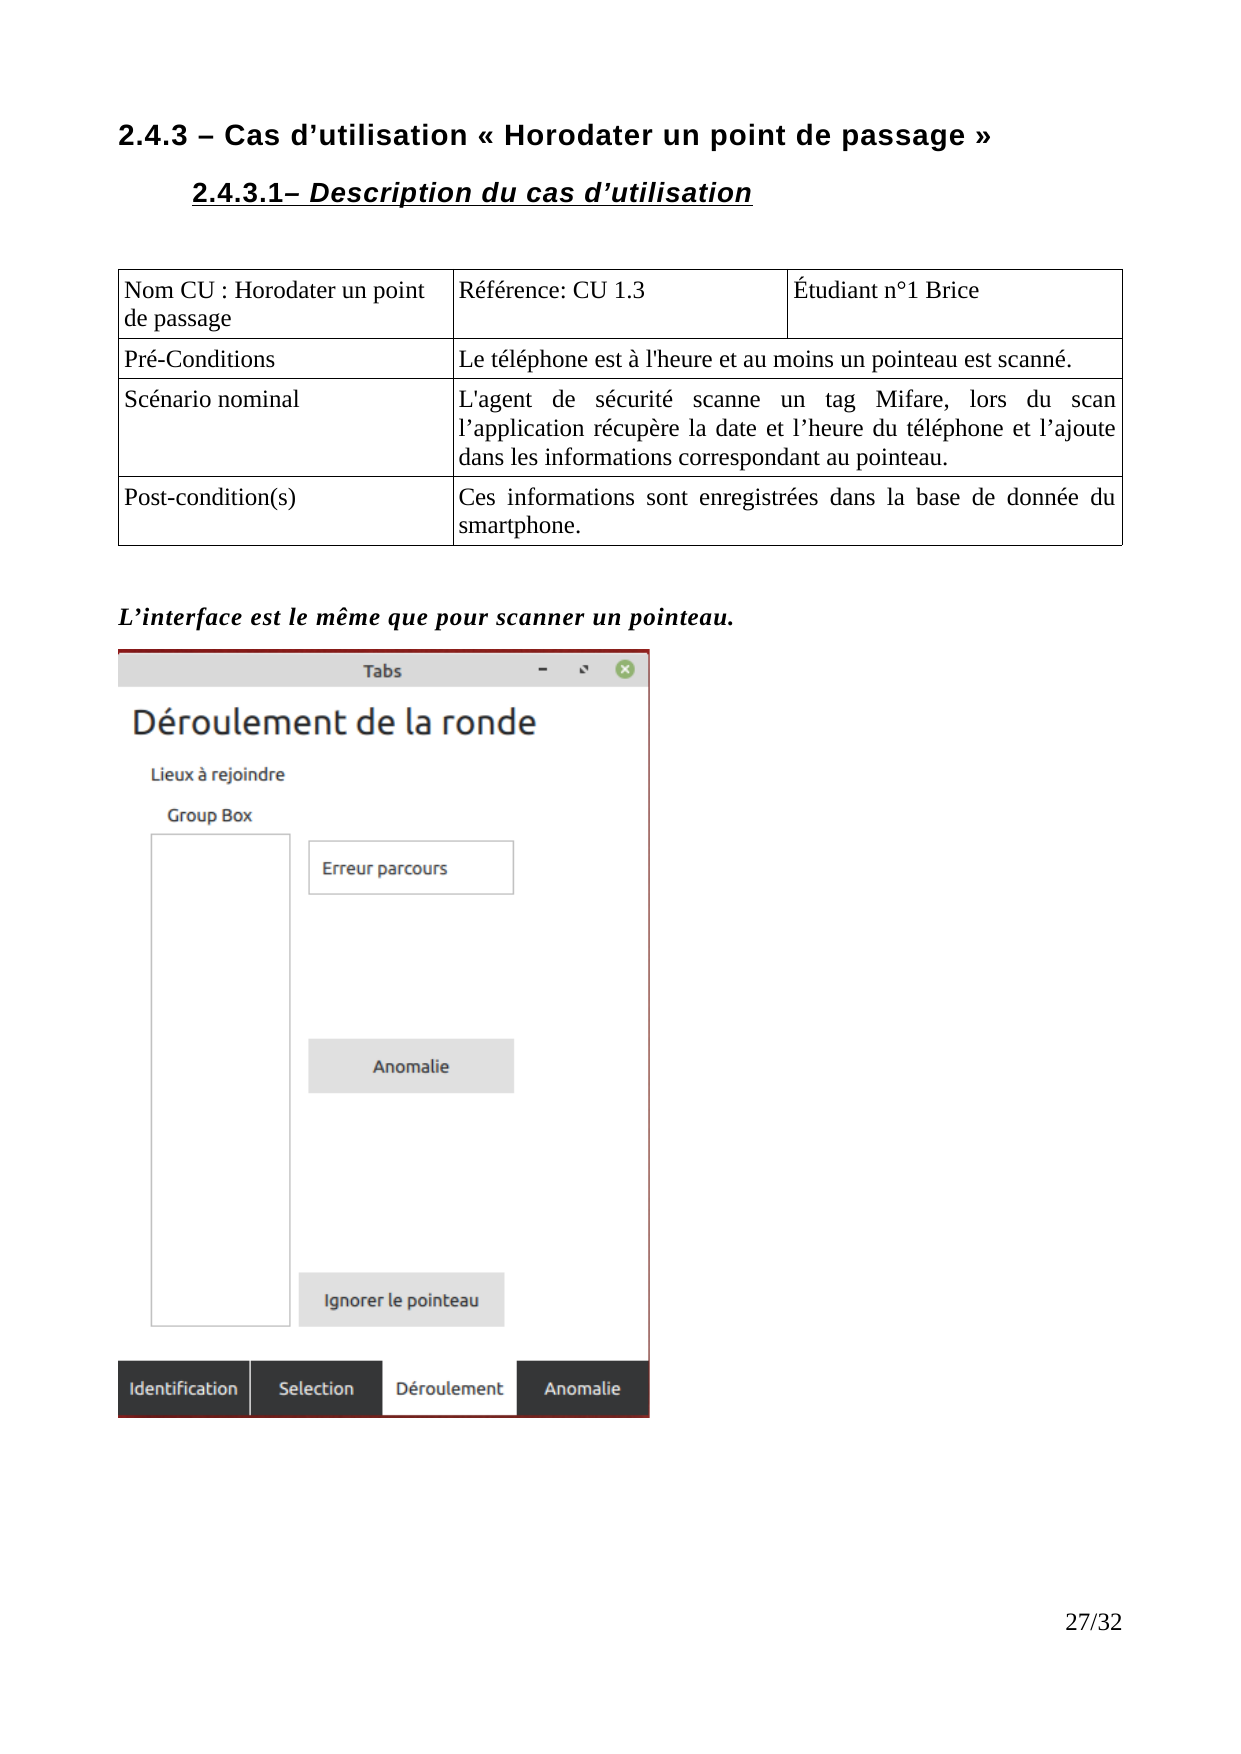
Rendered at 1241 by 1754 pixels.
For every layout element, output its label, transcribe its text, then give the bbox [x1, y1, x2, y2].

table_header Nom CU : Horodater un point de passage [119, 270, 453, 338]
table_cell Ces informations sont enregistrées dans la base de donnée du smartphone. [454, 477, 1122, 545]
table_header Étudiant n°1 Brice [788, 270, 1122, 338]
table_header Référence: CU 1.3 [454, 270, 787, 338]
table_cell Pré-Conditions [119, 339, 453, 378]
table_cell Scénario nominal [119, 379, 453, 476]
table_cell L'agent de sécurité scanne un tag Mifare, lors du scan l’application récupère la date et l’heure du téléphone et l’ajoute dans les informations correspondant au pointeau. [454, 379, 1122, 476]
picture [118, 649, 650, 1418]
table_cell Le téléphone est à l'heure et au moins un pointeau est scanné. [454, 339, 1122, 378]
subtitle 2.4.3.1– Description du cas d’utilisation [118, 177, 1122, 209]
subtitle 2.4.3 – Cas d’utilisation « Horodater un point de passage » [118, 118, 1122, 152]
text L’interface est le même que pour scanner un pointeau. [118, 602, 1122, 631]
table_cell Post-condition(s) [119, 477, 453, 545]
